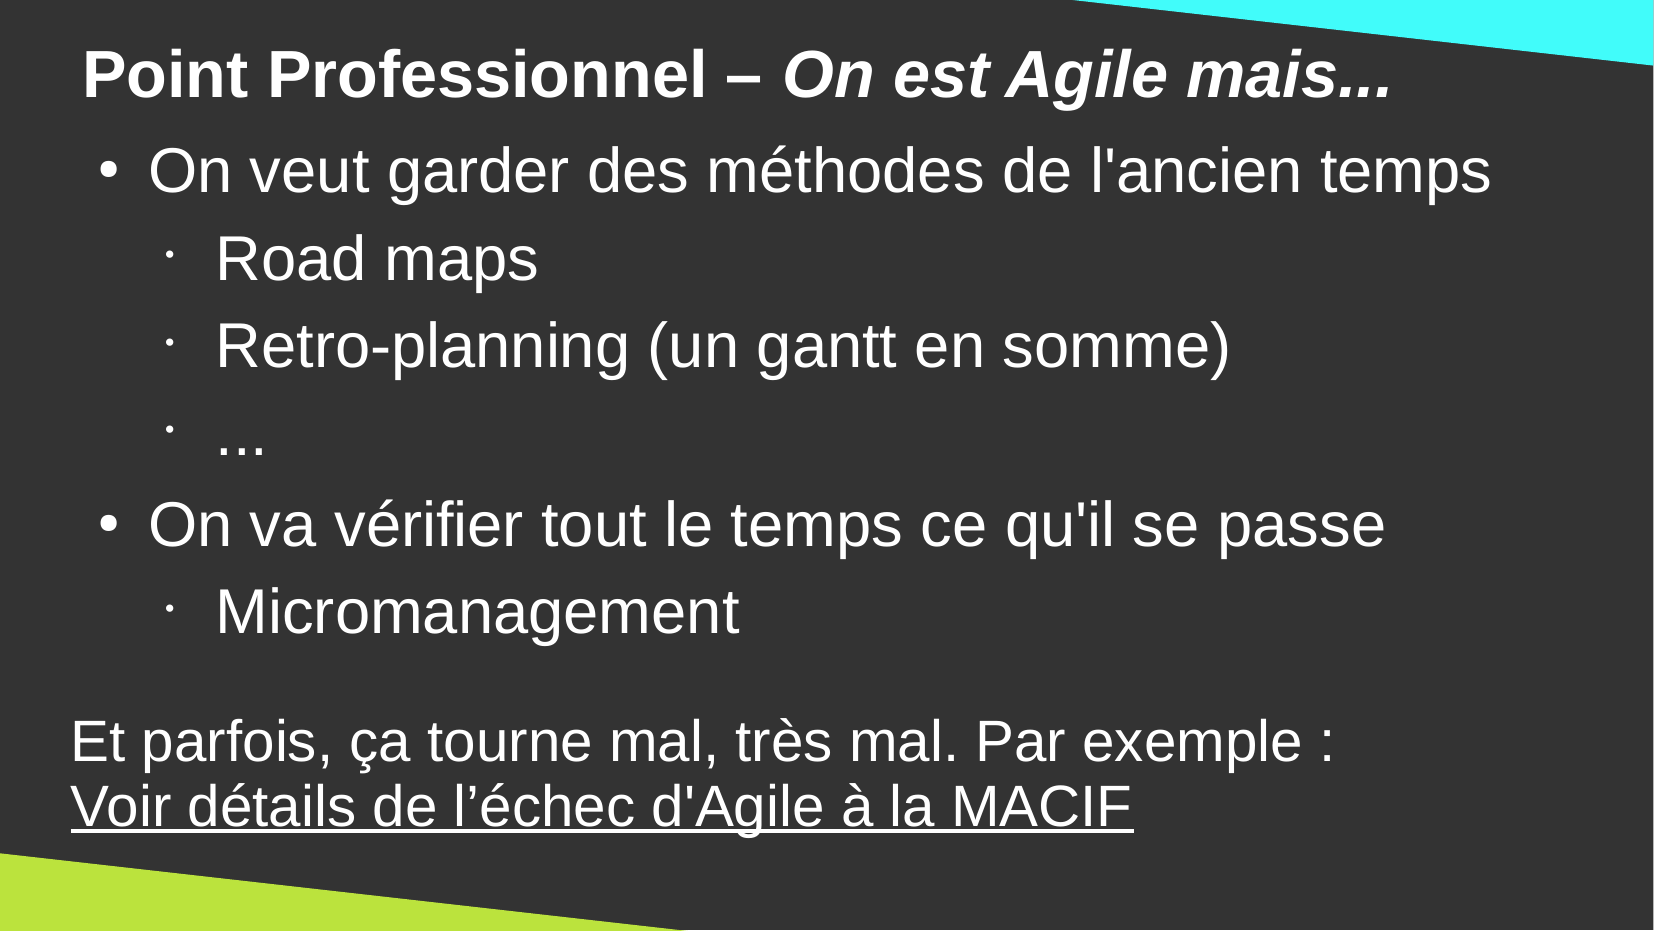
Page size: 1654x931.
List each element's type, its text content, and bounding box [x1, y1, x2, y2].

title Point Professionnel – On est Agile mais... [82, 37, 1571, 122]
list On veut garder des méthodes de l'ancien temps Road maps Retro-planning (un gantt en somme) ... On va vérifier tout le temps ce qu'il se passe Micromanagement [80, 135, 1605, 650]
text_box [1072, 0, 1654, 66]
title Et parfois, ça tourne mal, très mal. Par exemple : Voir détails de l’échec d'Agile à la MACIF [70, 708, 1654, 839]
text_box [0, 853, 688, 931]
